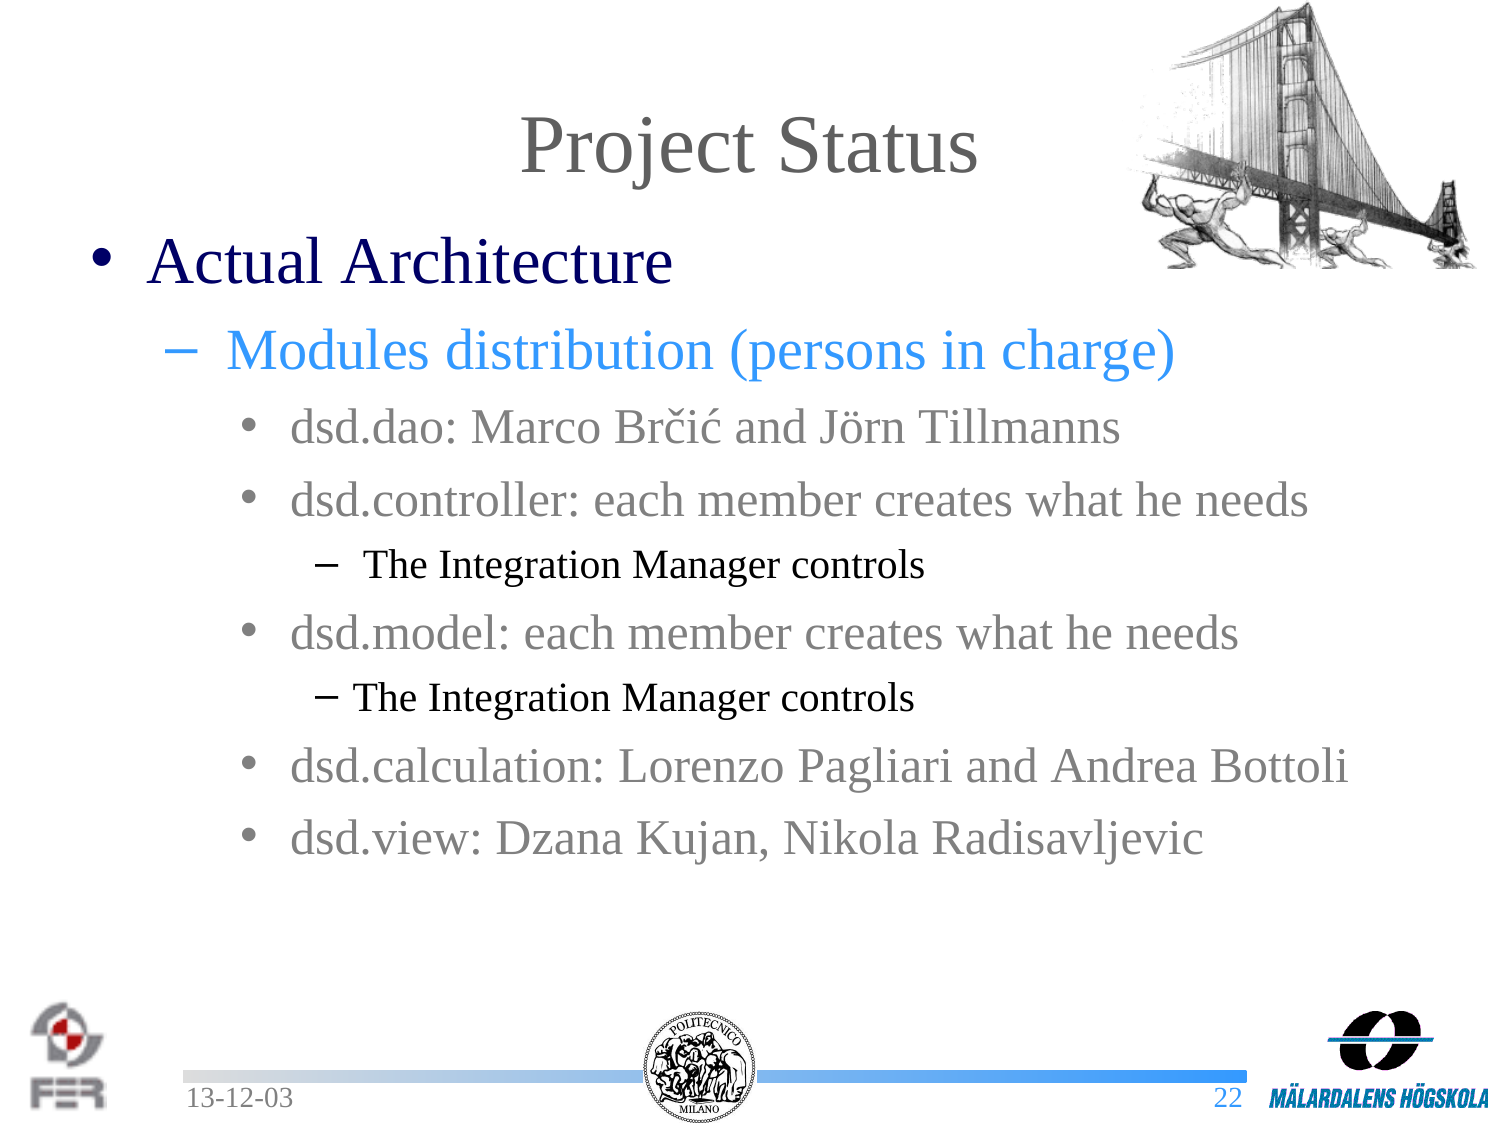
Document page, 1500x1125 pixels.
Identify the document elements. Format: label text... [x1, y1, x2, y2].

picture [1269, 1011, 1488, 1108]
text_box 13-12-03 [171, 1070, 396, 1114]
picture [1435, 1096, 1441, 1104]
picture [1122, 0, 1477, 269]
picture [1454, 1091, 1459, 1108]
picture [29, 987, 107, 1125]
list Actual Architecture Modules distribution (persons in charge) dsd.dao: Marco Brčić and Jörn Tillmanns dsd.controller: each member creates what he needs The Integration Manager controls dsd.model: each member creates what he needs The Integration Manager controls dsd.calculation: Lorenzo Pagliari and Andrea Bottoli dsd.view: Dzana Kujan, Nikola Radisavljevic [75, 209, 1426, 952]
picture [1368, 1093, 1374, 1104]
title Project Status [75, 45, 1122, 209]
text_box [1186, 1070, 1258, 1114]
picture [643, 1011, 757, 1123]
